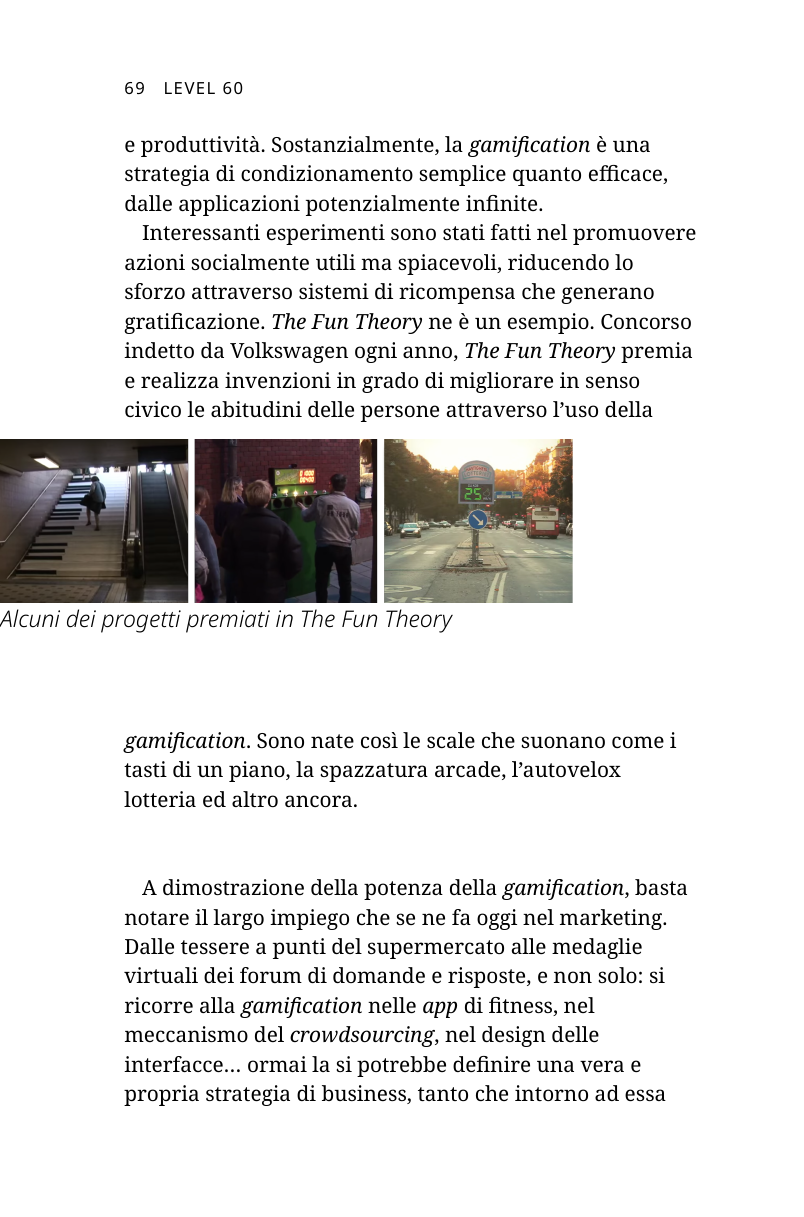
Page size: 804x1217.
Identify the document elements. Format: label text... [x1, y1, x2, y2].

text gamification. Sono nate così le scale che suonano come i tasti di un piano, la spazzatura arcade, l’autovelox lotteria ed altro ancora. [0, 634, 803, 813]
picture [0, 439, 573, 603]
text A dimostrazione della potenza della gamification, basta notare il largo impiego che se ne fa oggi nel marketing. Dalle tessere a punti del supermercato alle medaglie virtuali dei forum di domande e risposte, e non solo: si ricorre alla gamification nelle app di fitness, nel meccanismo del crowdsourcing, nel design delle interfacce… ormai la si potrebbe definire una vera e propria strategia di business, tanto che intorno ad essa [124, 872, 697, 1108]
text Interessanti esperimenti sono stati fatti nel promuovere azioni socialmente utili ma spiacevoli, riducendo lo sforzo attraverso sistemi di ricompensa che generano gratificazione. The Fun Theory ne è un esempio. Concorso indetto da Volkswagen ogni anno, The Fun Theory premia e realizza invenzioni in grado di migliorare in senso civico le abitudini delle persone attraverso l’uso della [0, 217, 803, 439]
text Alcuni dei progetti premiati in The Fun Theory [0, 603, 803, 634]
text e produttività. Sostanzialmente, la gamification è una strategia di condizionamento semplice quanto efficace, dalle applicazioni potenzialmente infinite. [124, 129, 697, 217]
